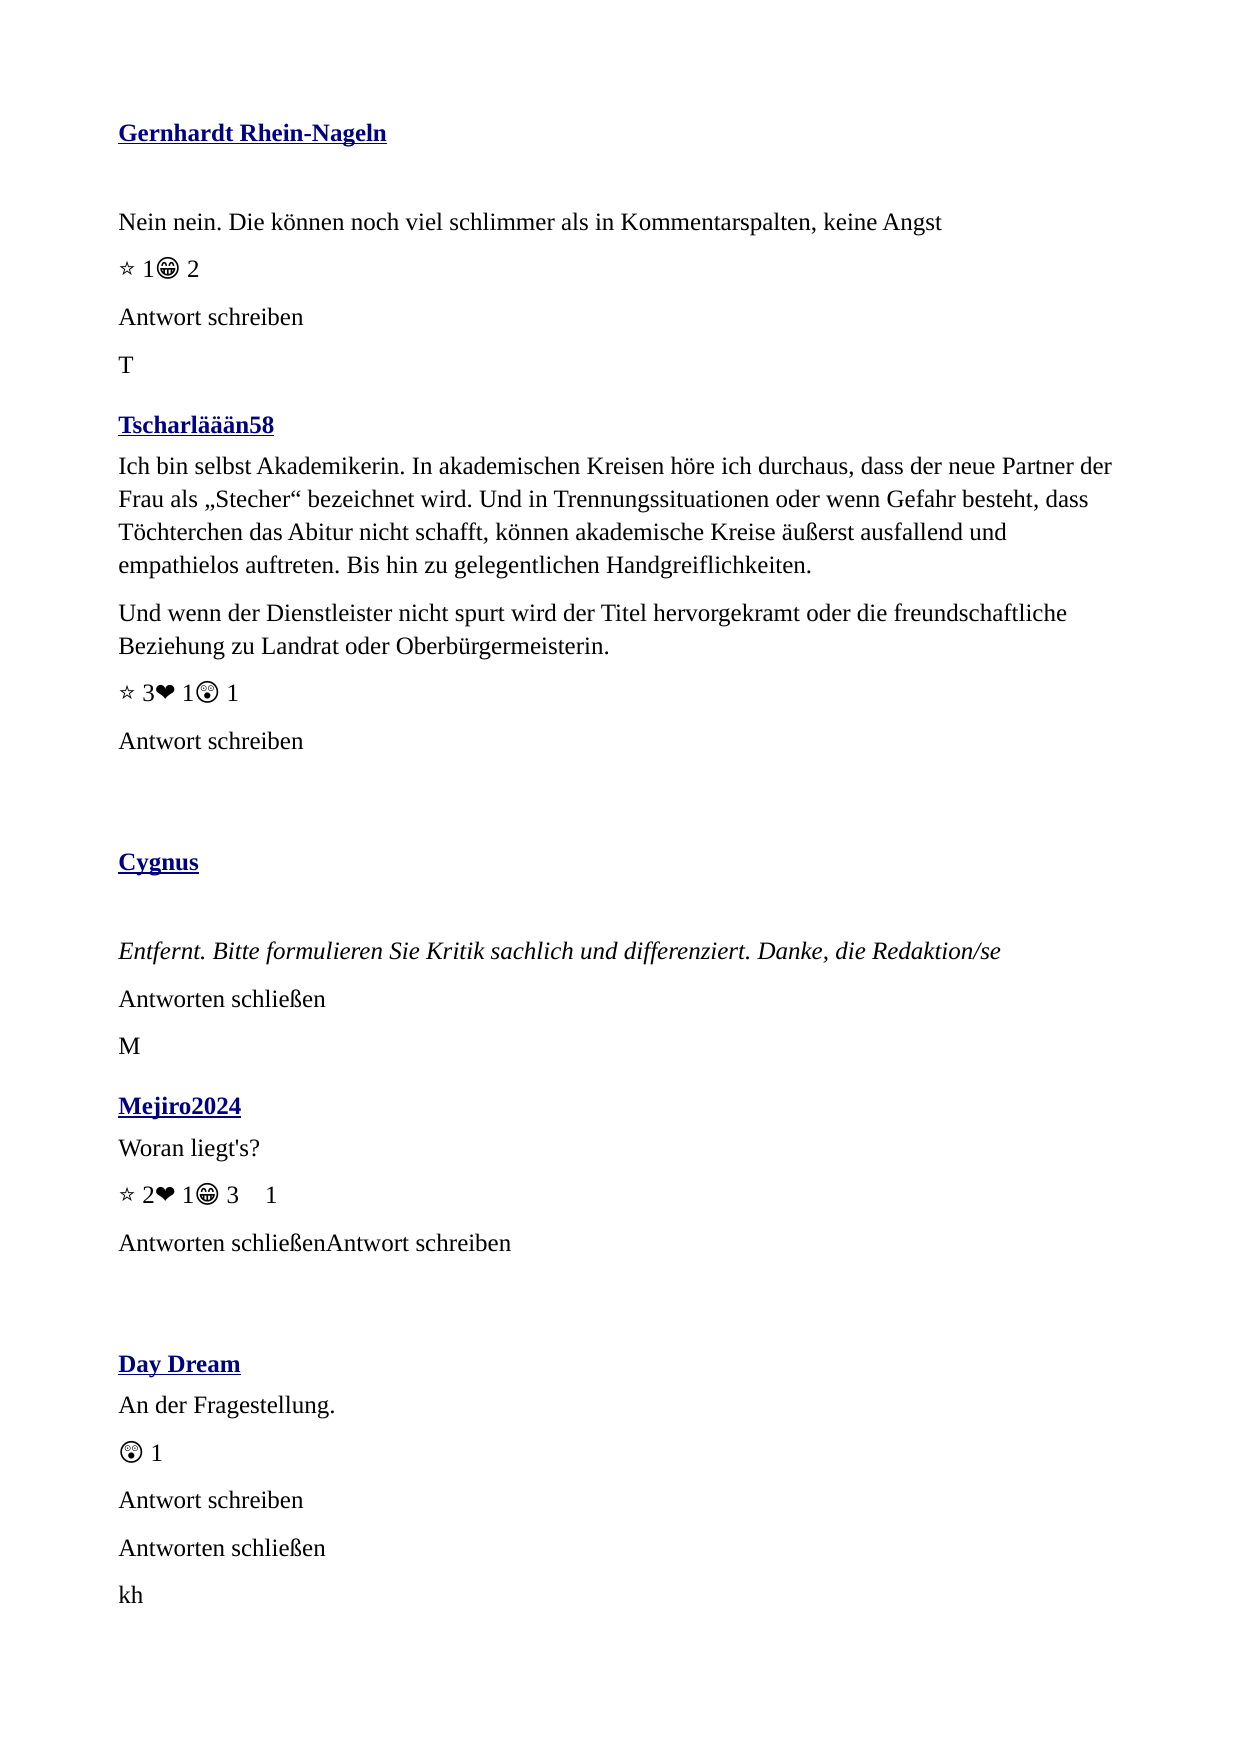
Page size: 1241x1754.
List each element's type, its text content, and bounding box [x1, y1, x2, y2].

text Und wenn der Dienstleister nicht spurt wird der Titel hervorgekramt oder die freundschaftliche Beziehung zu Landrat oder Oberbürgermeisterin. [118, 598, 1122, 659]
text kh [118, 1581, 1122, 1609]
subtitle Tscharläään58 [118, 410, 1122, 439]
subtitle Mejiro2024 [118, 1091, 1122, 1120]
subtitle Day Dream [118, 1349, 1122, 1378]
text Ich bin selbst Akademikerin. In akademischen Kreisen höre ich durchaus, dass der neue Partner der Frau als „Stecher“ bezeichnet wird. Und in Trennungssituationen oder wenn Gefahr besteht, dass Töchterchen das Abitur nicht schafft, können akademische Kreise äußerst ausfallend und empathielos auftreten. Bis hin zu gelegentlichen Handgreiflichkeiten. [118, 451, 1122, 579]
text Nein nein. Die können noch viel schlimmer als in Kommentarspalten, keine Angst [118, 207, 1122, 236]
text Antworten schließen [118, 1533, 1122, 1562]
text ⭐️ 1😁 2 [118, 254, 1122, 283]
text 😲 1 [118, 1438, 1122, 1467]
subtitle Gernhardt Rhein-Nageln [118, 118, 1122, 147]
text Entfernt. Bitte formulieren Sie Kritik sachlich und differenziert. Danke, die Redaktion/se [118, 936, 1122, 965]
text Antwort schreiben [118, 1485, 1122, 1514]
text ⭐️ 2❤️ 1😁 3🙁 1 [118, 1180, 1122, 1209]
text M [118, 1031, 1122, 1060]
text Antwort schreiben [118, 726, 1122, 755]
text Antworten schließen [118, 984, 1122, 1012]
text Woran liegt's? [118, 1133, 1122, 1161]
subtitle Cygnus [118, 847, 1122, 876]
text T [118, 350, 1122, 378]
text Antworten schließenAntwort schreiben [118, 1228, 1122, 1257]
text An der Fragestellung. [118, 1390, 1122, 1419]
text ⭐️ 3❤️ 1😲 1 [118, 678, 1122, 707]
text Antwort schreiben [118, 302, 1122, 331]
